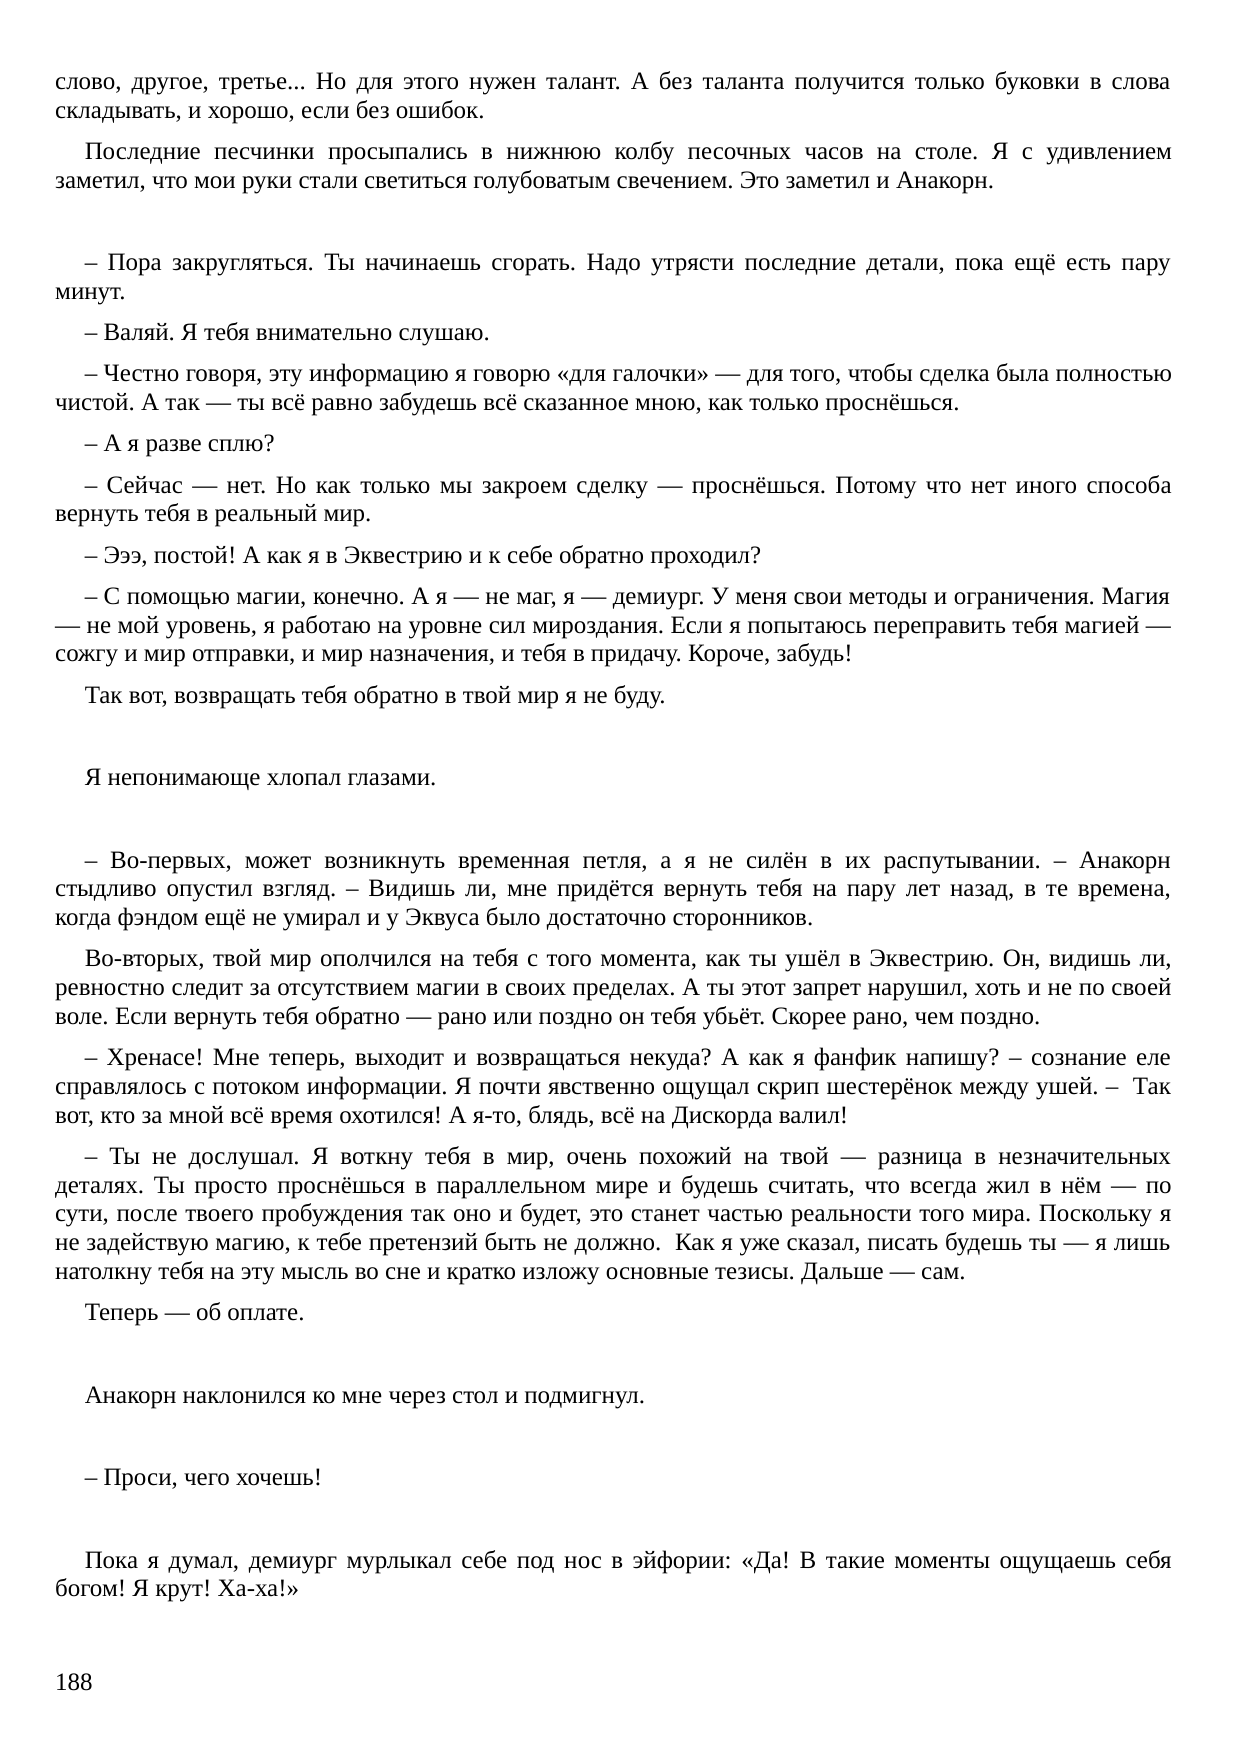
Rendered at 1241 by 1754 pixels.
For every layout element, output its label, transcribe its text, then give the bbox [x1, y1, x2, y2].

text Пока я думал, демиург мурлыкал себе под нос в эйфории: «Да! В такие моменты ощущаешь себя богом! Я крут! Ха-ха!» [55, 1545, 1173, 1602]
text – Проси, чего хочешь! [55, 1462, 1173, 1491]
text Анакорн наклонился ко мне через стол и подмигнул. [55, 1380, 1173, 1408]
text Так вот, возвращать тебя обратно в твой мир я не буду. [55, 680, 1173, 708]
text Во-вторых, твой мир ополчился на тебя с того момента, как ты ушёл в Эквестрию. Он, видишь ли, ревностно следит за отсутствием магии в своих пределах. А ты этот запрет нарушил, хоть и не по своей воле. Если вернуть тебя обратно — рано или поздно он тебя убьёт. Скорее рано, чем поздно. [55, 943, 1173, 1030]
text Теперь — об оплате. [55, 1297, 1173, 1326]
text – Сейчас — нет. Но как только мы закроем сделку — проснёшься. Потому что нет иного способа вернуть тебя в реальный мир. [55, 470, 1173, 527]
text – Хренасе! Мне теперь, выходит и возвращаться некуда? А как я фанфик напишу? – сознание еле справлялось с потоком информации. Я почти явственно ощущал скрип шестерёнок между ушей. – Так вот, кто за мной всё время охотился! А я-то, блядь, всё на Дискорда валил! [55, 1042, 1173, 1128]
text – Честно говоря, эту информацию я говорю «для галочки» — для того, чтобы сделка была полностью чистой. А так — ты всё равно забудешь всё сказанное мною, как только проснёшься. [55, 358, 1173, 416]
text слово, другое, третье... Но для этого нужен талант. А без таланта получится только буковки в слова складывать, и хорошо, если без ошибок. [55, 66, 1173, 123]
text – Пора закругляться. Ты начинаешь сгорать. Надо утрясти последние детали, пока ещё есть пару минут. [55, 247, 1173, 305]
text – А я разве сплю? [55, 428, 1173, 457]
text Последние песчинки просыпались в нижнюю колбу песочных часов на столе. Я с удивлением заметил, что мои руки стали светиться голубоватым свечением. Это заметил и Анакорн. [55, 136, 1173, 193]
text – Ты не дослушал. Я воткну тебя в мир, очень похожий на твой — разница в незначительных деталях. Ты просто проснёшься в параллельном мире и будешь считать, что всегда жил в нём — по сути, после твоего пробуждения так оно и будет, это станет частью реальности того мира. Поскольку я не задействую магию, к тебе претензий быть не должно. Как я уже сказал, писать будешь ты — я лишь натолкну тебя на эту мысль во сне и кратко изложу основные тезисы. Дальше — сам. [55, 1141, 1173, 1285]
text – Валяй. Я тебя внимательно слушаю. [55, 317, 1173, 346]
text – С помощью магии, конечно. А я — не маг, я — демиург. У меня свои методы и ограничения. Магия — не мой уровень, я работаю на уровне сил мироздания. Если я попытаюсь переправить тебя магией — сожгу и мир отправки, и мир назначения, и тебя в придачу. Короче, забудь! [55, 581, 1173, 667]
text Я непонимающе хлопал глазами. [55, 762, 1173, 791]
text – Эээ, постой! А как я в Эквестрию и к себе обратно проходил? [55, 540, 1173, 568]
text – Во-первых, может возникнуть временная петля, а я не силён в их распутывании. – Анакорн стыдливо опустил взгляд. – Видишь ли, мне придётся вернуть тебя на пару лет назад, в те времена, когда фэндом ещё не умирал и у Эквуса было достаточно сторонников. [55, 845, 1173, 931]
